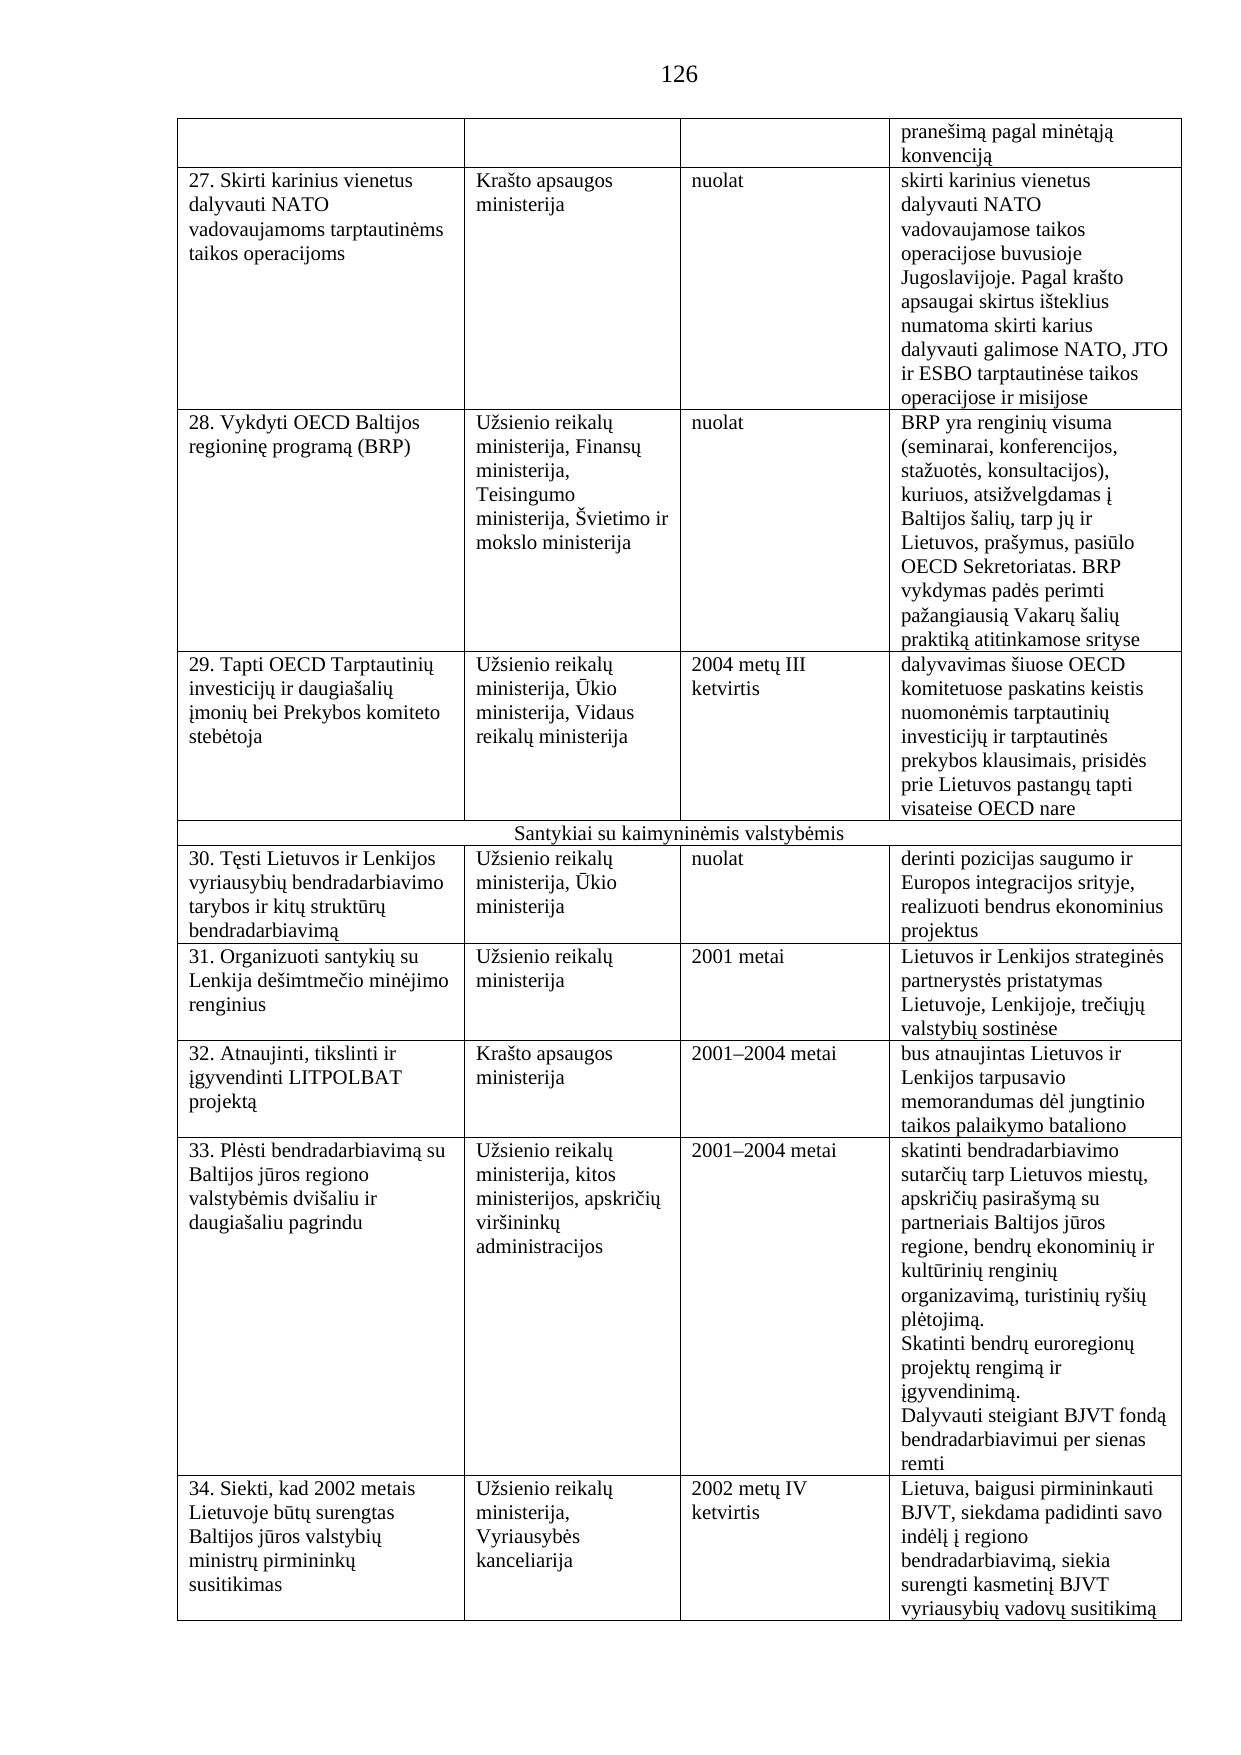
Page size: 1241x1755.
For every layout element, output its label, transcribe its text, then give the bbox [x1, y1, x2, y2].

table_cell 30. Tęsti Lietuvos ir Lenkijos vyriausybių bendradarbiavimo tarybos ir kitų struktūrų bendradarbiavimą [178, 846, 464, 942]
table_cell [465, 119, 680, 167]
table_cell 34. Siekti, kad 2002 metais Lietuvoje būtų surengtas Baltijos jūros valstybių ministrų pirmininkų susitikimas [178, 1476, 464, 1620]
table_cell 28. Vykdyti OECD Baltijos regioninę programą (BRP) [178, 410, 464, 651]
table_cell nuolat [681, 846, 889, 942]
table_cell 27. Skirti karinius vienetus dalyvauti NATO vadovaujamoms tarptautinėms taikos operacijoms [178, 168, 464, 409]
table_cell derinti pozicijas saugumo ir Europos integracijos srityje, realizuoti bendrus ekonominius projektus [890, 846, 1181, 942]
table_cell Užsienio reikalų ministerija, kitos ministerijos, apskričių viršininkų administracijos [465, 1138, 680, 1475]
table_cell pranešimą pagal minėtąją konvenciją [890, 119, 1181, 167]
table_cell Užsienio reikalų ministerija, Finansų ministerija, Teisingumo ministerija, Švietimo ir mokslo ministerija [465, 410, 680, 651]
table_cell Užsienio reikalų ministerija, Vyriausybės kanceliarija [465, 1476, 680, 1620]
table_cell skatinti bendradarbiavimo sutarčių tarp Lietuvos miestų, apskričių pasirašymą su partneriais Baltijos jūros regione, bendrų ekonominių ir kultūrinių renginių organizavimą, turistinių ryšių plėtojimą. Skatinti bendrų euroregionų projektų rengimą ir įgyvendinimą. Dalyvauti steigiant BJVT fondą bendradarbiavimui per sienas remti [890, 1138, 1181, 1475]
table_cell 2004 metų III ketvirtis [681, 652, 889, 820]
table_cell nuolat [681, 410, 889, 651]
table_cell Lietuva, baigusi pirmininkauti BJVT, siekdama padidinti savo indėlį į regiono bendradarbiavimą, siekia surengti kasmetinį BJVT vyriausybių vadovų susitikimą [890, 1476, 1181, 1620]
table_cell 31. Organizuoti santykių su Lenkija dešimtmečio minėjimo renginius [178, 944, 464, 1040]
table_cell Užsienio reikalų ministerija, Ūkio ministerija [465, 846, 680, 942]
table_cell 29. Tapti OECD Tarptautinių investicijų ir daugiašalių įmonių bei Prekybos komiteto stebėtoja [178, 652, 464, 820]
table_cell 2001–2004 metai [681, 1041, 889, 1137]
table_cell Užsienio reikalų ministerija [465, 944, 680, 1040]
table_cell bus atnaujintas Lietuvos ir Lenkijos tarpusavio memorandumas dėl jungtinio taikos palaikymo bataliono [890, 1041, 1181, 1137]
table_cell 2002 metų IV ketvirtis [681, 1476, 889, 1620]
table_cell [178, 119, 464, 167]
table_cell 2001 metai [681, 944, 889, 1040]
table_cell 32. Atnaujinti, tikslinti ir įgyvendinti LITPOLBAT projektą [178, 1041, 464, 1137]
table_cell Santykiai su kaimyninėmis valstybėmis [178, 821, 1181, 845]
table_cell 2001–2004 metai [681, 1138, 889, 1475]
table_cell 33. Plėsti bendradarbiavimą su Baltijos jūros regiono valstybėmis dvišaliu ir daugiašaliu pagrindu [178, 1138, 464, 1475]
table_cell Krašto apsaugos ministerija [465, 1041, 680, 1137]
table_cell skirti karinius vienetus dalyvauti NATO vadovaujamose taikos operacijose buvusioje Jugoslavijoje. Pagal krašto apsaugai skirtus išteklius numatoma skirti karius dalyvauti galimose NATO, JTO ir ESBO tarptautinėse taikos operacijose ir misijose [890, 168, 1181, 409]
table_cell dalyvavimas šiuose OECD komitetuose paskatins keistis nuomonėmis tarptautinių investicijų ir tarptautinės prekybos klausimais, prisidės prie Lietuvos pastangų tapti visateise OECD nare [890, 652, 1181, 820]
table_cell Lietuvos ir Lenkijos strateginės partnerystės pristatymas Lietuvoje, Lenkijoje, trečiųjų valstybių sostinėse [890, 944, 1181, 1040]
table_cell [681, 119, 889, 167]
table_cell nuolat [681, 168, 889, 409]
table_cell BRP yra renginių visuma (seminarai, konferencijos, stažuotės, konsultacijos), kuriuos, atsižvelgdamas į Baltijos šalių, tarp jų ir Lietuvos, prašymus, pasiūlo OECD Sekretoriatas. BRP vykdymas padės perimti pažangiausią Vakarų šalių praktiką atitinkamose srityse [890, 410, 1181, 651]
table_cell Krašto apsaugos ministerija [465, 168, 680, 409]
table_cell Užsienio reikalų ministerija, Ūkio ministerija, Vidaus reikalų ministerija [465, 652, 680, 820]
